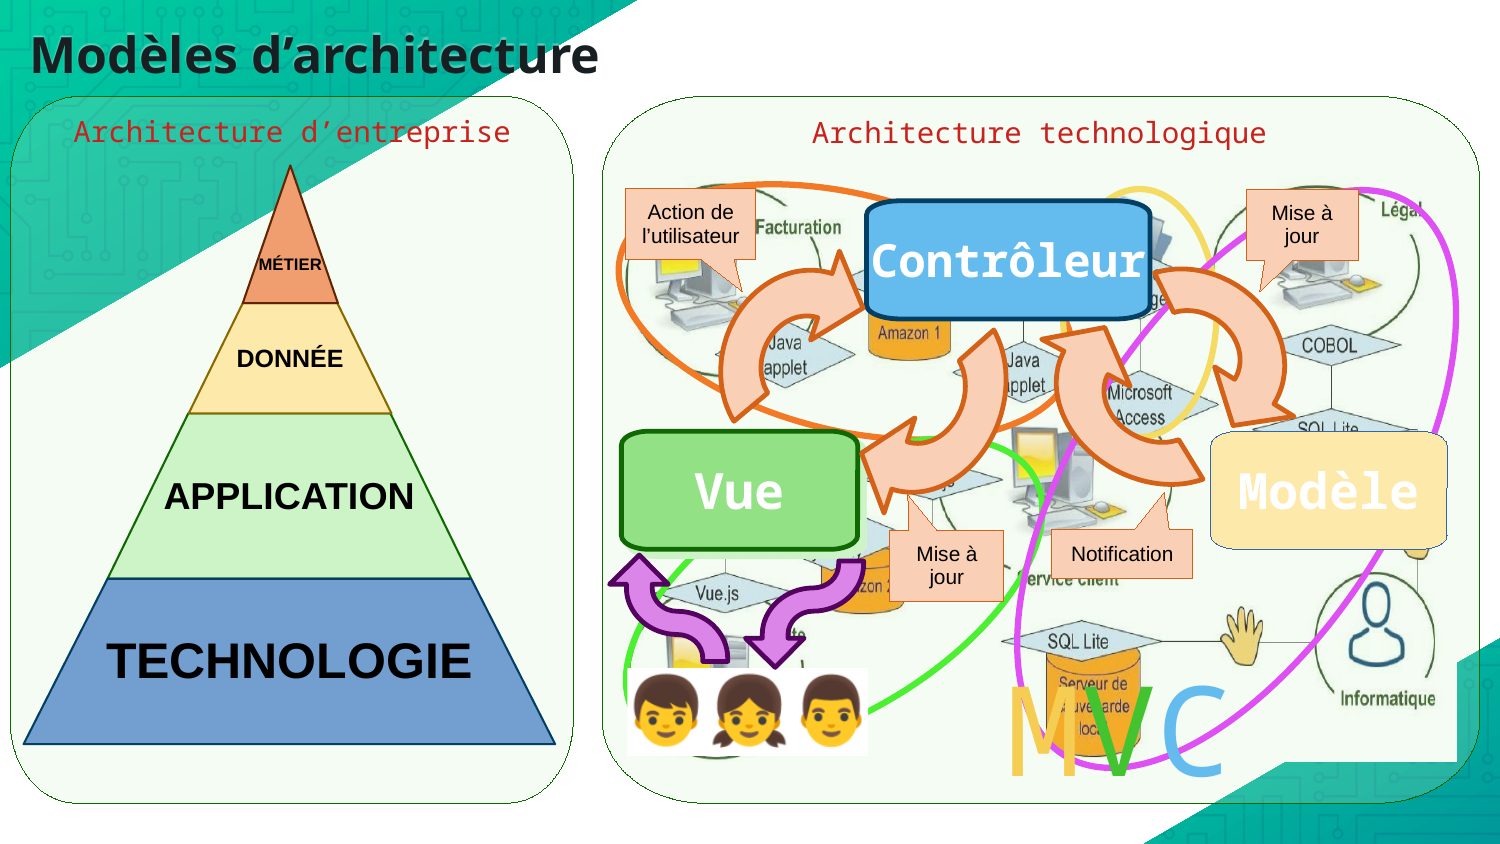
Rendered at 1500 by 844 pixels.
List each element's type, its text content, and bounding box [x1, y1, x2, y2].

picture [627, 668, 869, 756]
text_box Action de l’utilisateur [625, 188, 756, 292]
text_box DONNÉE [188, 303, 392, 414]
text_box Vue [621, 431, 858, 550]
text_box [53, 96, 535, 104]
text_box MVC [992, 635, 1252, 792]
text_box Modèle [1210, 431, 1448, 550]
text_box Notification [1051, 492, 1193, 579]
text_box [662, 96, 1420, 104]
text_box APPLICATION [107, 413, 472, 578]
text_box Mise à jour [889, 494, 1004, 602]
text_box Architecture d’entreprise [10, 104, 574, 154]
text_box TECHNOLOGIE [23, 578, 556, 745]
text_box [10, 154, 574, 804]
title Modèles d’architecture [29, 29, 1347, 88]
text_box [602, 223, 1480, 804]
text_box MÉTIER [242, 248, 338, 380]
text_box Mise à jour [1246, 189, 1359, 292]
text_box Contrôleur [866, 200, 1151, 319]
text_box Architecture technologique [590, 104, 1489, 223]
